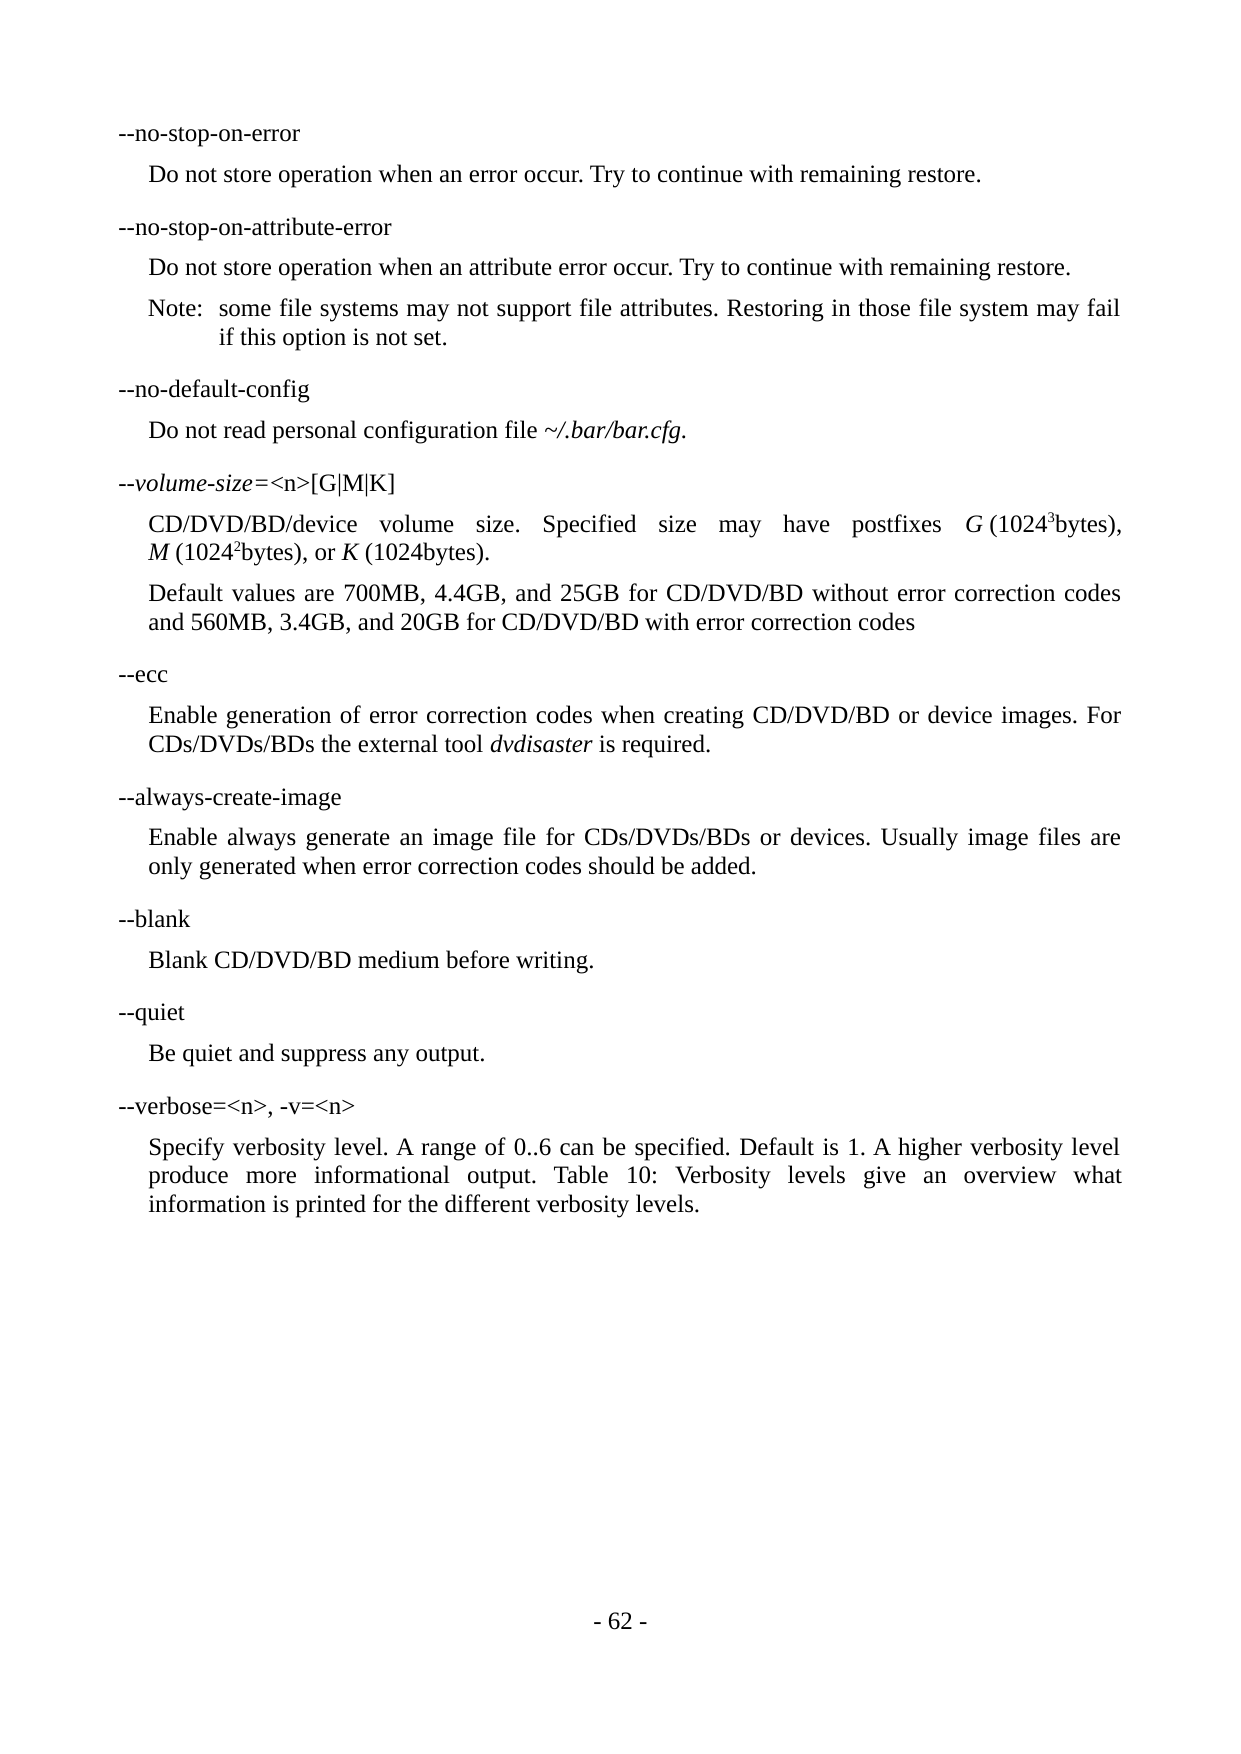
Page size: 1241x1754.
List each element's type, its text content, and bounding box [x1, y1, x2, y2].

title --verbose=<n>, -v=<n> [118, 1091, 1122, 1119]
title --volume-size=<n>[G|M|K] [118, 468, 1122, 497]
title --no-default-config [118, 374, 1122, 403]
text Be quiet and suppress any output. [148, 1038, 1122, 1067]
title --blank [118, 904, 1122, 933]
text Note: some file systems may not support file attributes. Restoring in those file system may fail if this option is not set. [148, 293, 1122, 351]
text Do not store operation when an error occur. Try to continue with remaining restore. [148, 159, 1122, 188]
text Blank CD/DVD/BD medium before writing. [148, 945, 1122, 973]
title --quiet [118, 997, 1122, 1026]
text Do not store operation when an attribute error occur. Try to continue with remaining restore. [148, 252, 1122, 281]
title --ecc [118, 659, 1122, 688]
text Do not read personal configuration file ~/.bar/bar.cfg. [148, 415, 1122, 444]
text CD/DVD/BD/device volume size. Specified size may have postfixes G (10243bytes), M (10242bytes), or K (1024bytes). [148, 509, 1122, 566]
text Enable generation of error correction codes when creating CD/DVD/BD or device images. For CDs/DVDs/BDs the external tool dvdisaster is required. [148, 700, 1122, 758]
title --always-create-image [118, 782, 1122, 811]
text Default values are 700MB, 4.4GB, and 25GB for CD/DVD/BD without error correction codes and 560MB, 3.4GB, and 20GB for CD/DVD/BD with error correction codes [148, 578, 1122, 636]
title --no-stop-on-error [118, 118, 1122, 147]
text Specify verbosity level. A range of 0..6 can be specified. Default is 1. A higher verbosity level produce more informational output. Table 10: Verbosity levels give an overview what information is printed for the different verbosity levels. [148, 1132, 1122, 1218]
title ‑‑no-stop-on-attribute-error [118, 212, 1122, 240]
text Enable always generate an image file for CDs/DVDs/BDs or devices. Usually image files are only generated when error correction codes should be added. [148, 822, 1122, 880]
